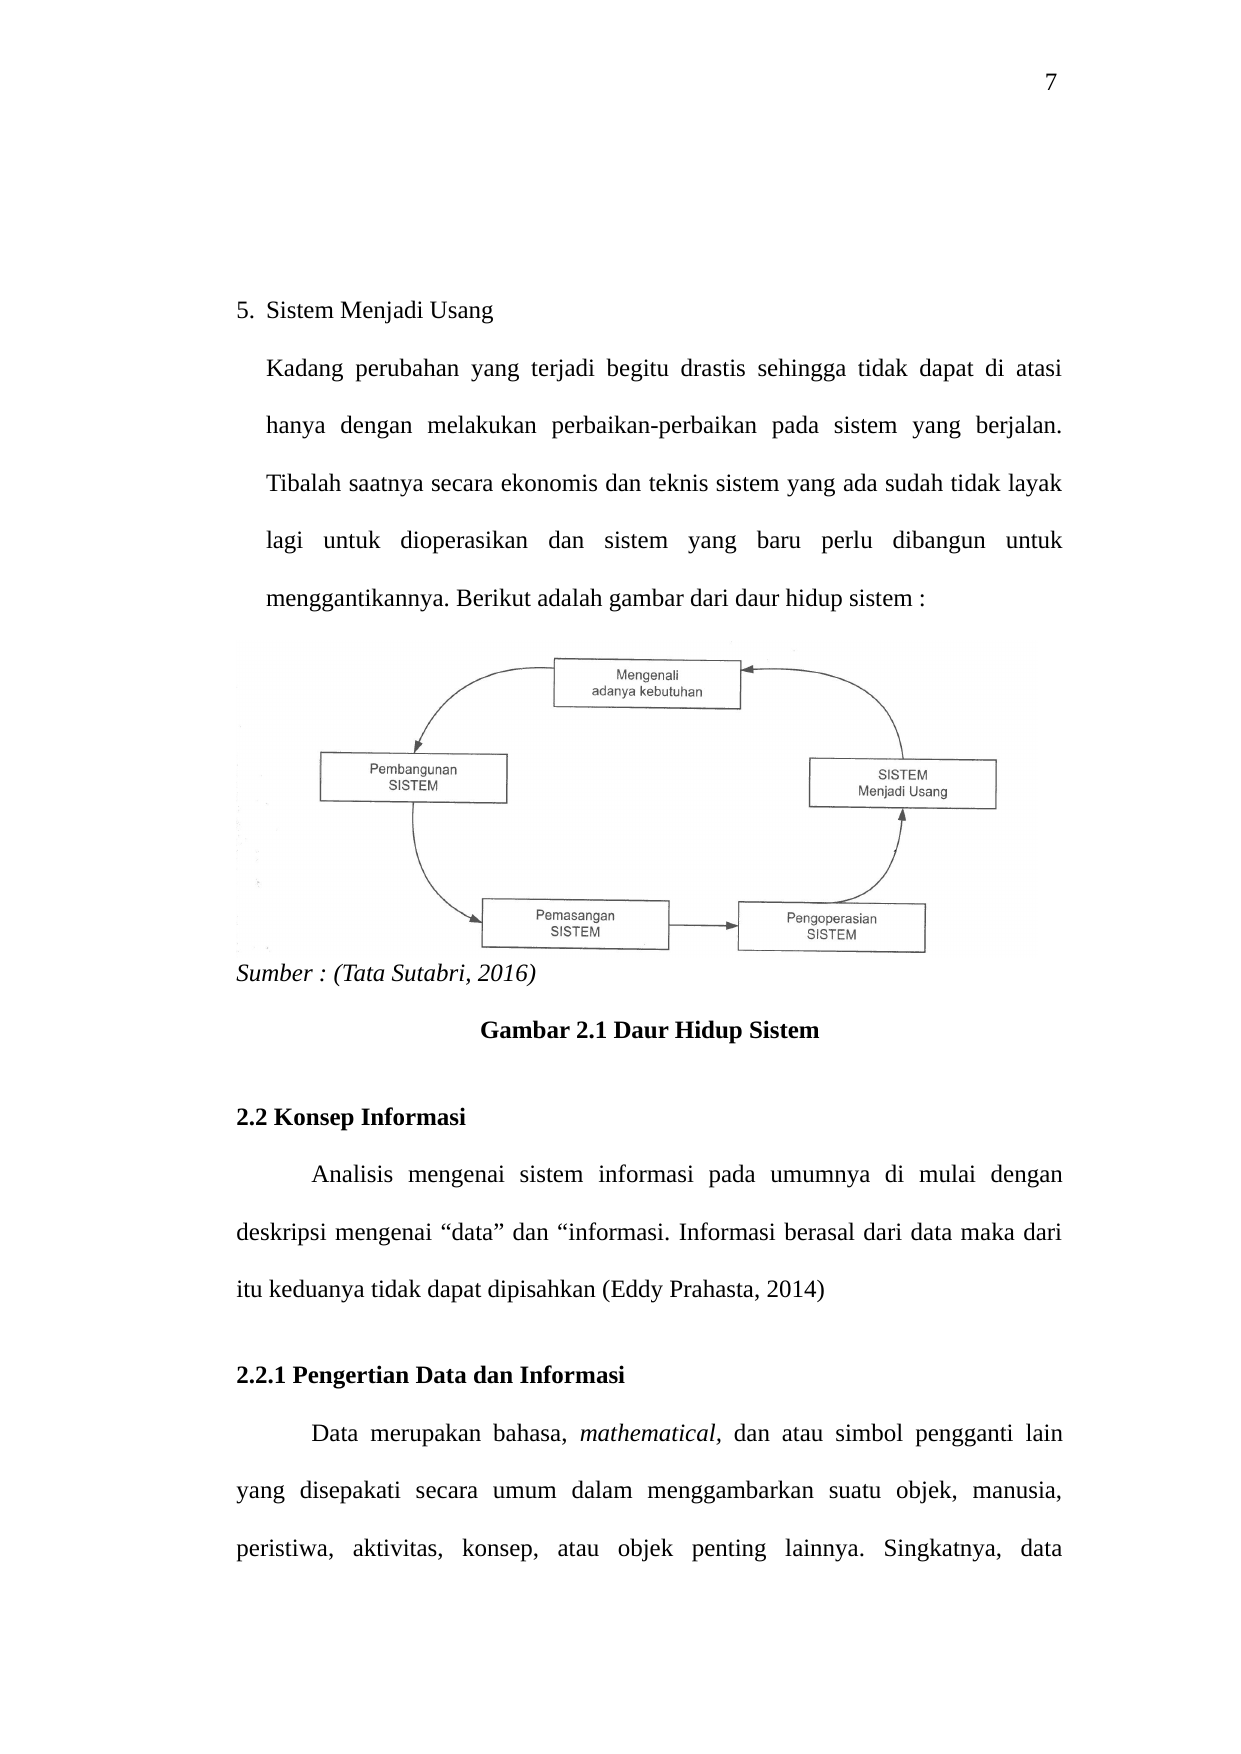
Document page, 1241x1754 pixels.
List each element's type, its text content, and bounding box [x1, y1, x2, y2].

subtitle 2.2 Konsep Informasi [236, 1102, 1063, 1130]
subtitle 2.2.1 Pengertian Data dan Informasi [236, 1360, 1063, 1389]
text Sumber : (Tata Sutabri, 2016) [236, 958, 1063, 987]
text Gambar 2.1 Daur Hidup Sistem [236, 1015, 1063, 1044]
picture [236, 640, 1039, 791]
list Sistem Menjadi Usang [236, 295, 1063, 324]
text Data merupakan bahasa, mathematical, dan atau simbol pengganti lain yang disepakati secara umum dalam menggambarkan suatu objek, manusia, peristiwa, aktivitas, konsep, atau objek penting lainnya. Singkatnya, data [236, 1418, 1063, 1562]
text Analisis mengenai sistem informasi pada umumnya di mulai dengan deskripsi mengenai “data” dan “informasi. Informasi berasal dari data maka dari itu keduanya tidak dapat dipisahkan (Eddy Prahasta, 2014) [236, 1159, 1063, 1303]
list Kadang perubahan yang terjadi begitu drastis sehingga tidak dapat di atasi hanya dengan melakukan perbaikan-perbaikan pada sistem yang berjalan. Tibalah saatnya secara ekonomis dan teknis sistem yang ada sudah tidak layak lagi untuk dioperasikan dan sistem yang baru perlu dibangun untuk menggantikannya. Berikut adalah gambar dari daur hidup sistem : [236, 353, 1063, 612]
